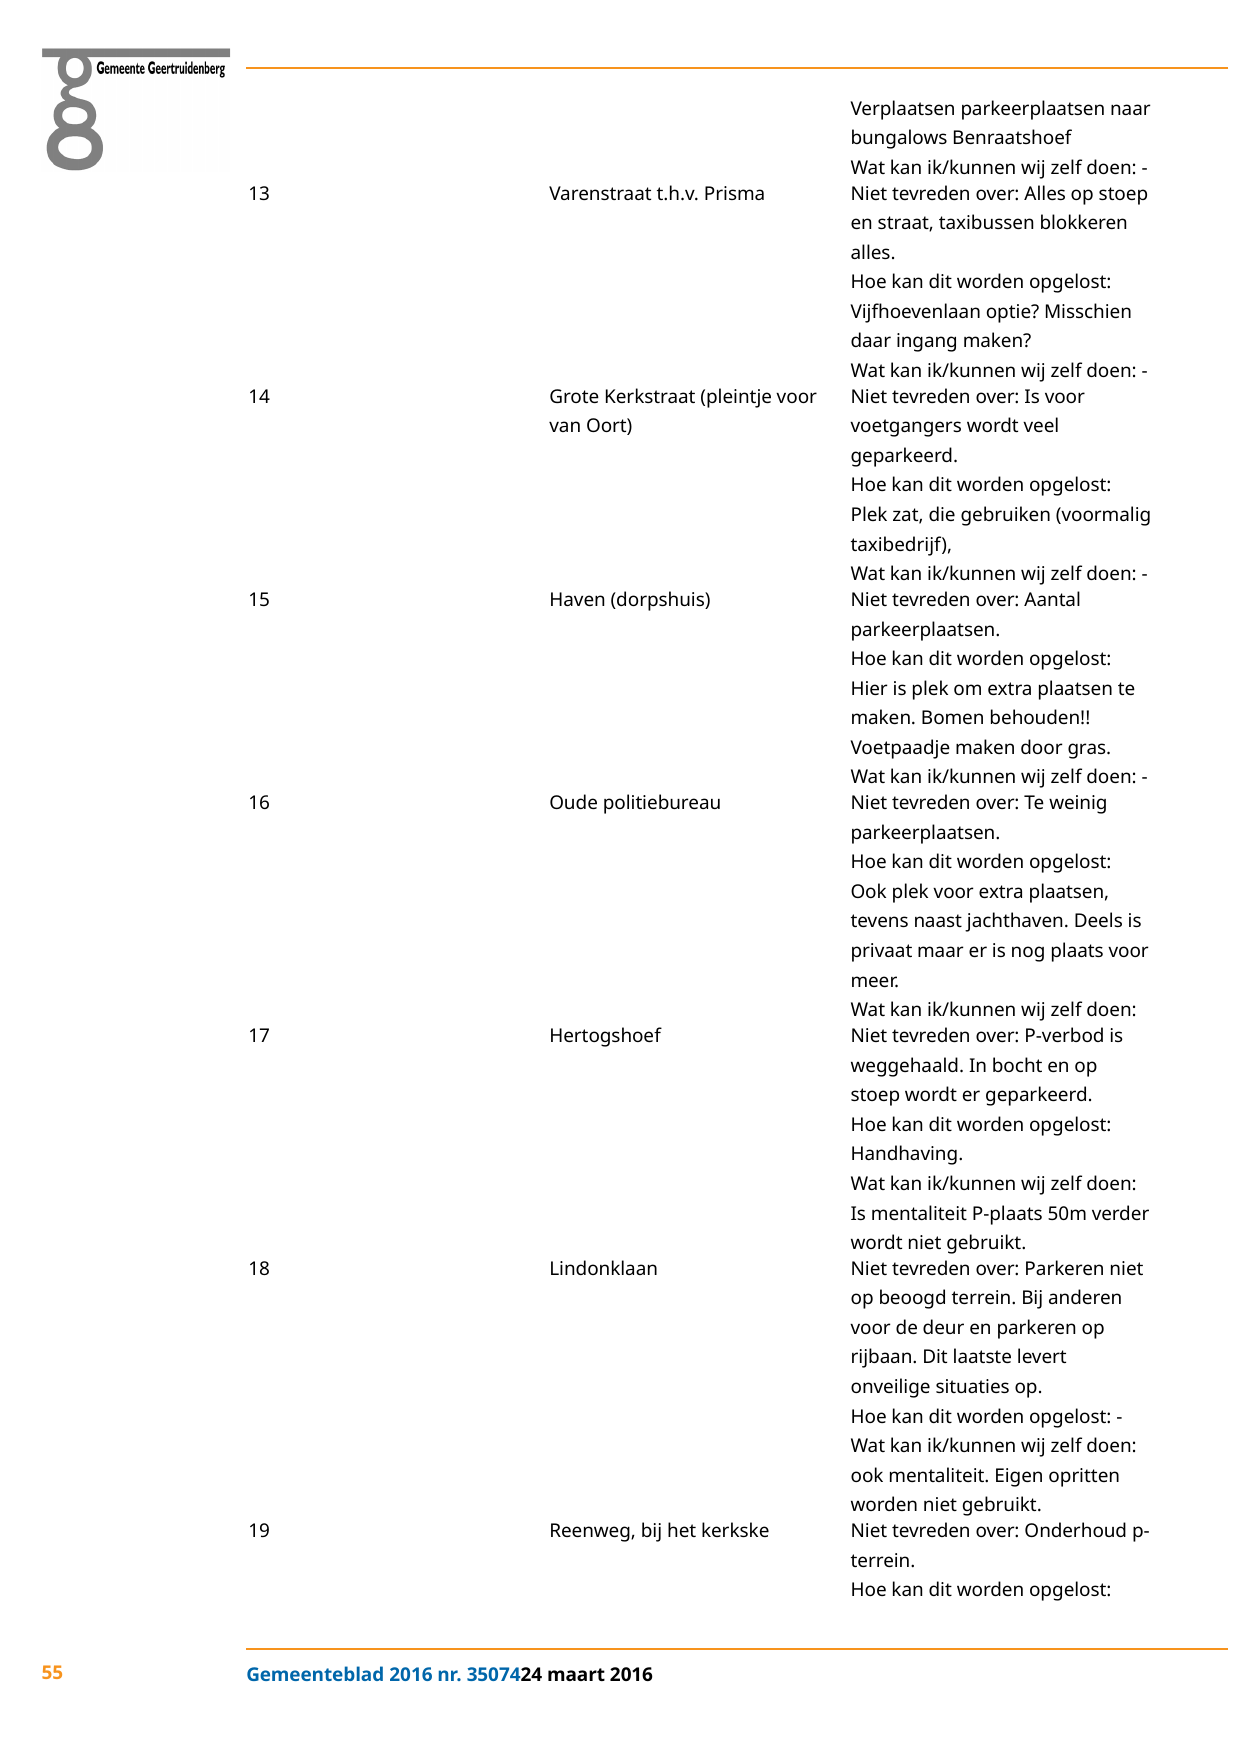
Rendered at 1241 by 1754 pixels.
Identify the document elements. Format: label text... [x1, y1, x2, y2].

table_cell Verplaatsen parkeerplaatsen naar bungalows Benraatshoef Wat kan ik/kunnen wij zelf doen: - [850, 95, 1152, 180]
table_cell Reenweg, bij het kerkske [549, 1518, 850, 1602]
table_cell Niet tevreden over: Is voor voetgangers wordt veel geparkeerd. Hoe kan dit worden opgelost: Plek zat, die gebruiken (voormalig taxibedrijf), Wat kan ik/kunnen wij zelf doen: - [850, 383, 1152, 586]
table_cell Niet tevreden over: Alles op stoep en straat, taxibussen blokkeren alles. Hoe kan dit worden opgelost: Vijfhoevenlaan optie? Misschien daar ingang maken? Wat kan ik/kunnen wij zelf doen: - [850, 180, 1152, 383]
table_cell 19 [248, 1518, 549, 1602]
table_cell Lindonklaan [549, 1255, 850, 1517]
table_cell Oude politiebureau [549, 789, 850, 1022]
table_cell Haven (dorpshuis) [549, 586, 850, 789]
table_cell Niet tevreden over: P-verbod is weggehaald. In bocht en op stoep wordt er geparkeerd. Hoe kan dit worden opgelost: Handhaving. Wat kan ik/kunnen wij zelf doen: Is mentaliteit P-plaats 50m verder wordt niet gebruikt. [850, 1022, 1152, 1255]
table_cell Grote Kerkstraat (pleintje voor van Oort) [549, 383, 850, 586]
table_cell 13 [248, 180, 549, 383]
table_cell Niet tevreden over: Parkeren niet op beoogd terrein. Bij anderen voor de deur en parkeren op rijbaan. Dit laatste levert onveilige situaties op. Hoe kan dit worden opgelost: - Wat kan ik/kunnen wij zelf doen: ook mentaliteit. Eigen opritten worden niet gebruikt. [850, 1255, 1152, 1517]
table_cell [549, 95, 850, 180]
table_cell 14 [248, 383, 549, 586]
table_cell 16 [248, 789, 549, 1022]
table_cell Niet tevreden over: Onderhoud p-terrein. Hoe kan dit worden opgelost: [850, 1518, 1152, 1602]
table_cell 18 [248, 1255, 549, 1517]
table_cell Hertogshoef [549, 1022, 850, 1255]
table_cell 15 [248, 586, 549, 789]
table_cell [248, 95, 549, 180]
picture [41, 47, 231, 172]
table_cell Niet tevreden over: Te weinig parkeerplaatsen. Hoe kan dit worden opgelost: Ook plek voor extra plaatsen, tevens naast jachthaven. Deels is privaat maar er is nog plaats voor meer. Wat kan ik/kunnen wij zelf doen: [850, 789, 1152, 1022]
table_cell 17 [248, 1022, 549, 1255]
table_cell Varenstraat t.h.v. Prisma [549, 180, 850, 383]
table_cell Niet tevreden over: Aantal parkeerplaatsen. Hoe kan dit worden opgelost: Hier is plek om extra plaatsen te maken. Bomen behouden!! Voetpaadje maken door gras. Wat kan ik/kunnen wij zelf doen: - [850, 586, 1152, 789]
